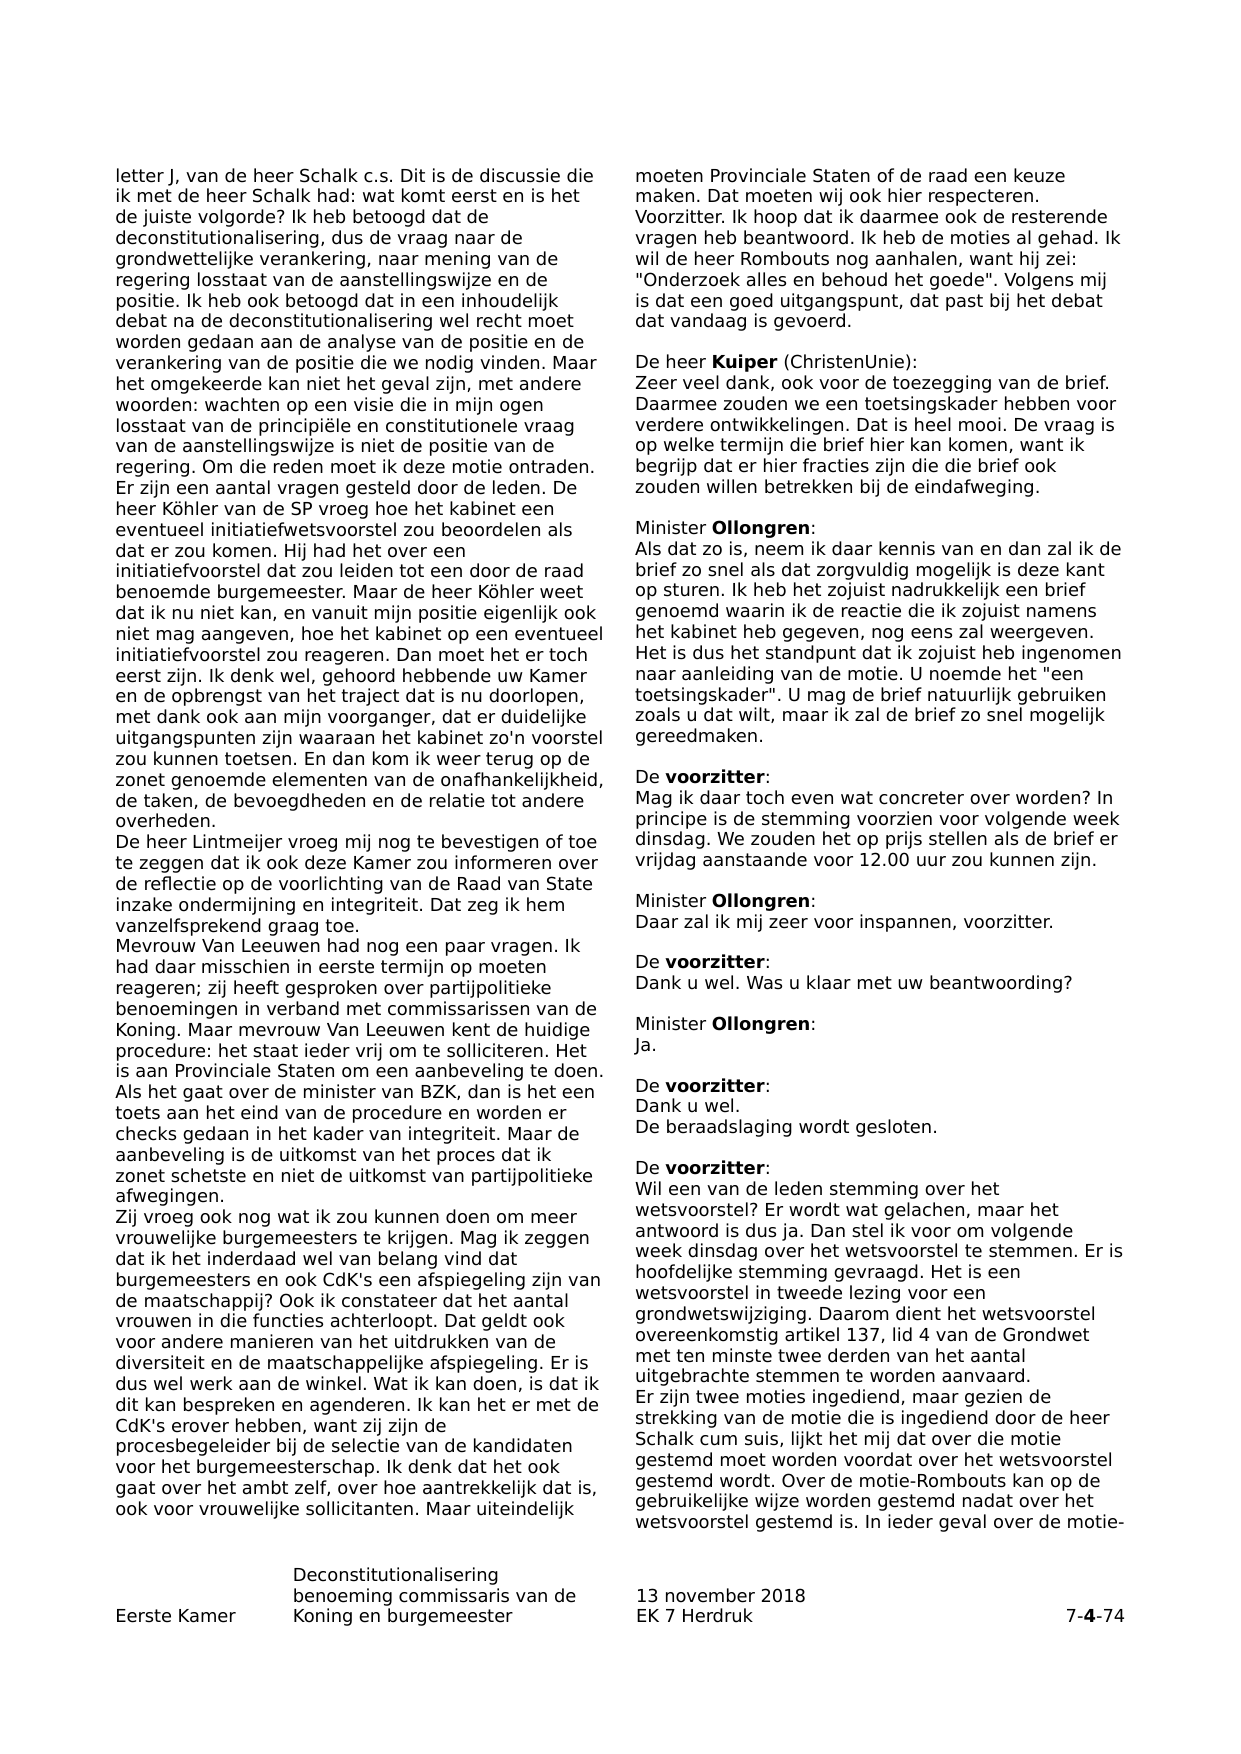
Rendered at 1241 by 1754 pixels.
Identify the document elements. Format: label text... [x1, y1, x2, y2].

text De voorzitter: [635, 767, 1125, 787]
text Zij vroeg ook nog wat ik zou kunnen doen om meer vrouwelijke burgemeesters te krijgen. Mag ik zeggen dat ik het inderdaad wel van belang vind dat burgemeesters en ook CdK's een afspiegeling zijn van de maatschappij? Ook ik constateer dat het aantal vrouwen in die functies achterloopt. Dat geldt ook voor andere manieren van het uitdrukken van de diversiteit en de maatschappelijke afspiegeling. Er is dus wel werk aan de winkel. Wat ik kan doen, is dat ik dit kan bespreken en agenderen. Ik kan het er met de CdK's erover hebben, want zij zijn de procesbegeleider bij de selectie van de kandidaten voor het burgemeesterschap. Ik denk dat het ook gaat over het ambt zelf, over hoe aantrekkelijk dat is, ook voor vrouwelijke sollicitanten. Maar uiteindelijk [115, 1207, 605, 1519]
text Er zijn twee moties ingediend, maar gezien de strekking van de motie die is ingediend door de heer Schalk cum suis, lijkt het mij dat over die motie gestemd moet worden voordat over het wetsvoorstel gestemd wordt. Over de motie-Rombouts kan op de gebruikelijke wijze worden gestemd nadat over het wetsvoorstel gestemd is. In ieder geval over de motie- [635, 1387, 1125, 1533]
text De voorzitter: [635, 952, 1125, 973]
text De heer Kuiper (ChristenUnie): [635, 352, 1125, 373]
text moeten Provinciale Staten of de raad een keuze maken. Dat moeten wij ook hier respecteren. [635, 165, 1125, 207]
text Als dat zo is, neem ik daar kennis van en dan zal ik de brief zo snel als dat zorgvuldig mogelijk is deze kant op sturen. Ik heb het zojuist nadrukkelijk een brief genoemd waarin ik de reactie die ik zojuist namens het kabinet heb gegeven, nog eens zal weergeven. Het is dus het standpunt dat ik zojuist heb ingenomen naar aanleiding van de motie. U noemde het "een toetsingskader". U mag de brief natuurlijk gebruiken zoals u dat wilt, maar ik zal de brief zo snel mogelijk gereedmaken. [635, 538, 1125, 747]
text Minister Ollongren: [635, 891, 1125, 912]
text Zeer veel dank, ook voor de toezegging van de brief. Daarmee zouden we een toetsingskader hebben voor verdere ontwikkelingen. Dat is heel mooi. De vraag is op welke termijn die brief hier kan komen, want ik begrijp dat er hier fracties zijn die die brief ook zouden willen betrekken bij de eindafweging. [635, 373, 1125, 498]
text Dank u wel. Was u klaar met uw beantwoording? [635, 973, 1125, 994]
text De beraadslaging wordt gesloten. [635, 1117, 1125, 1138]
text letter J, van de heer Schalk c.s. Dit is de discussie die ik met de heer Schalk had: wat komt eerst en is het de juiste volgorde? Ik heb betoogd dat de deconstitutionalisering, dus de vraag naar de grondwettelijke verankering, naar mening van de regering losstaat van de aanstellingswijze en de positie. Ik heb ook betoogd dat in een inhoudelijk debat na de deconstitutionalisering wel recht moet worden gedaan aan de analyse van de positie en de verankering van de positie die we nodig vinden. Maar het omgekeerde kan niet het geval zijn, met andere woorden: wachten op een visie die in mijn ogen losstaat van de principiële en constitutionele vraag van de aanstellingswijze is niet de positie van de regering. Om die reden moet ik deze motie ontraden. [115, 165, 605, 478]
text De voorzitter: [635, 1076, 1125, 1096]
text Minister Ollongren: [635, 1014, 1125, 1035]
text De voorzitter: [635, 1158, 1125, 1179]
text Mevrouw Van Leeuwen had nog een paar vragen. Ik had daar misschien in eerste termijn op moeten reageren; zij heeft gesproken over partijpolitieke benoemingen in verband met commissarissen van de Koning. Maar mevrouw Van Leeuwen kent de huidige procedure: het staat ieder vrij om te solliciteren. Het is aan Provinciale Staten om een aanbeveling te doen. Als het gaat over de minister van BZK, dan is het een toets aan het eind van de procedure en worden er checks gedaan in het kader van integriteit. Maar de aanbeveling is de uitkomst van het proces dat ik zonet schetste en niet de uitkomst van partijpolitieke afwegingen. [115, 936, 605, 1207]
text Minister Ollongren: [635, 518, 1125, 538]
text Wil een van de leden stemming over het wetsvoorstel? Er wordt wat gelachen, maar het antwoord is dus ja. Dan stel ik voor om volgende week dinsdag over het wetsvoorstel te stemmen. Er is hoofdelijke stemming gevraagd. Het is een wetsvoorstel in tweede lezing voor een grondwetswijziging. Daarom dient het wetsvoorstel overeenkomstig artikel 137, lid 4 van de Grondwet met ten minste twee derden van het aantal uitgebrachte stemmen te worden aanvaard. [635, 1179, 1125, 1387]
text Mag ik daar toch even wat concreter over worden? In principe is de stemming voorzien voor volgende week dinsdag. We zouden het op prijs stellen als de brief er vrijdag aanstaande voor 12.00 uur zou kunnen zijn. [635, 787, 1125, 871]
text Er zijn een aantal vragen gesteld door de leden. De heer Köhler van de SP vroeg hoe het kabinet een eventueel initiatiefwetsvoorstel zou beoordelen als dat er zou komen. Hij had het over een initiatiefvoorstel dat zou leiden tot een door de raad benoemde burgemeester. Maar de heer Köhler weet dat ik nu niet kan, en vanuit mijn positie eigenlijk ook niet mag aangeven, hoe het kabinet op een eventueel initiatiefvoorstel zou reageren. Dan moet het er toch eerst zijn. Ik denk wel, gehoord hebbende uw Kamer en de opbrengst van het traject dat is nu doorlopen, met dank ook aan mijn voorganger, dat er duidelijke uitgangspunten zijn waaraan het kabinet zo'n voorstel zou kunnen toetsen. En dan kom ik weer terug op de zonet genoemde elementen van de onafhankelijkheid, de taken, de bevoegdheden en de relatie tot andere overheden. [115, 478, 605, 832]
text Voorzitter. Ik hoop dat ik daarmee ook de resterende vragen heb beantwoord. Ik heb de moties al gehad. Ik wil de heer Rombouts nog aanhalen, want hij zei: "Onderzoek alles en behoud het goede". Volgens mij is dat een goed uitgangspunt, dat past bij het debat dat vandaag is gevoerd. [635, 207, 1125, 332]
text Daar zal ik mij zeer voor inspannen, voorzitter. [635, 912, 1125, 932]
text Dank u wel. [635, 1096, 1125, 1117]
text Ja. [635, 1035, 1125, 1056]
text De heer Lintmeijer vroeg mij nog te bevestigen of toe te zeggen dat ik ook deze Kamer zou informeren over de reflectie op de voorlichting van de Raad van State inzake ondermijning en integriteit. Dat zeg ik hem vanzelfsprekend graag toe. [115, 832, 605, 936]
